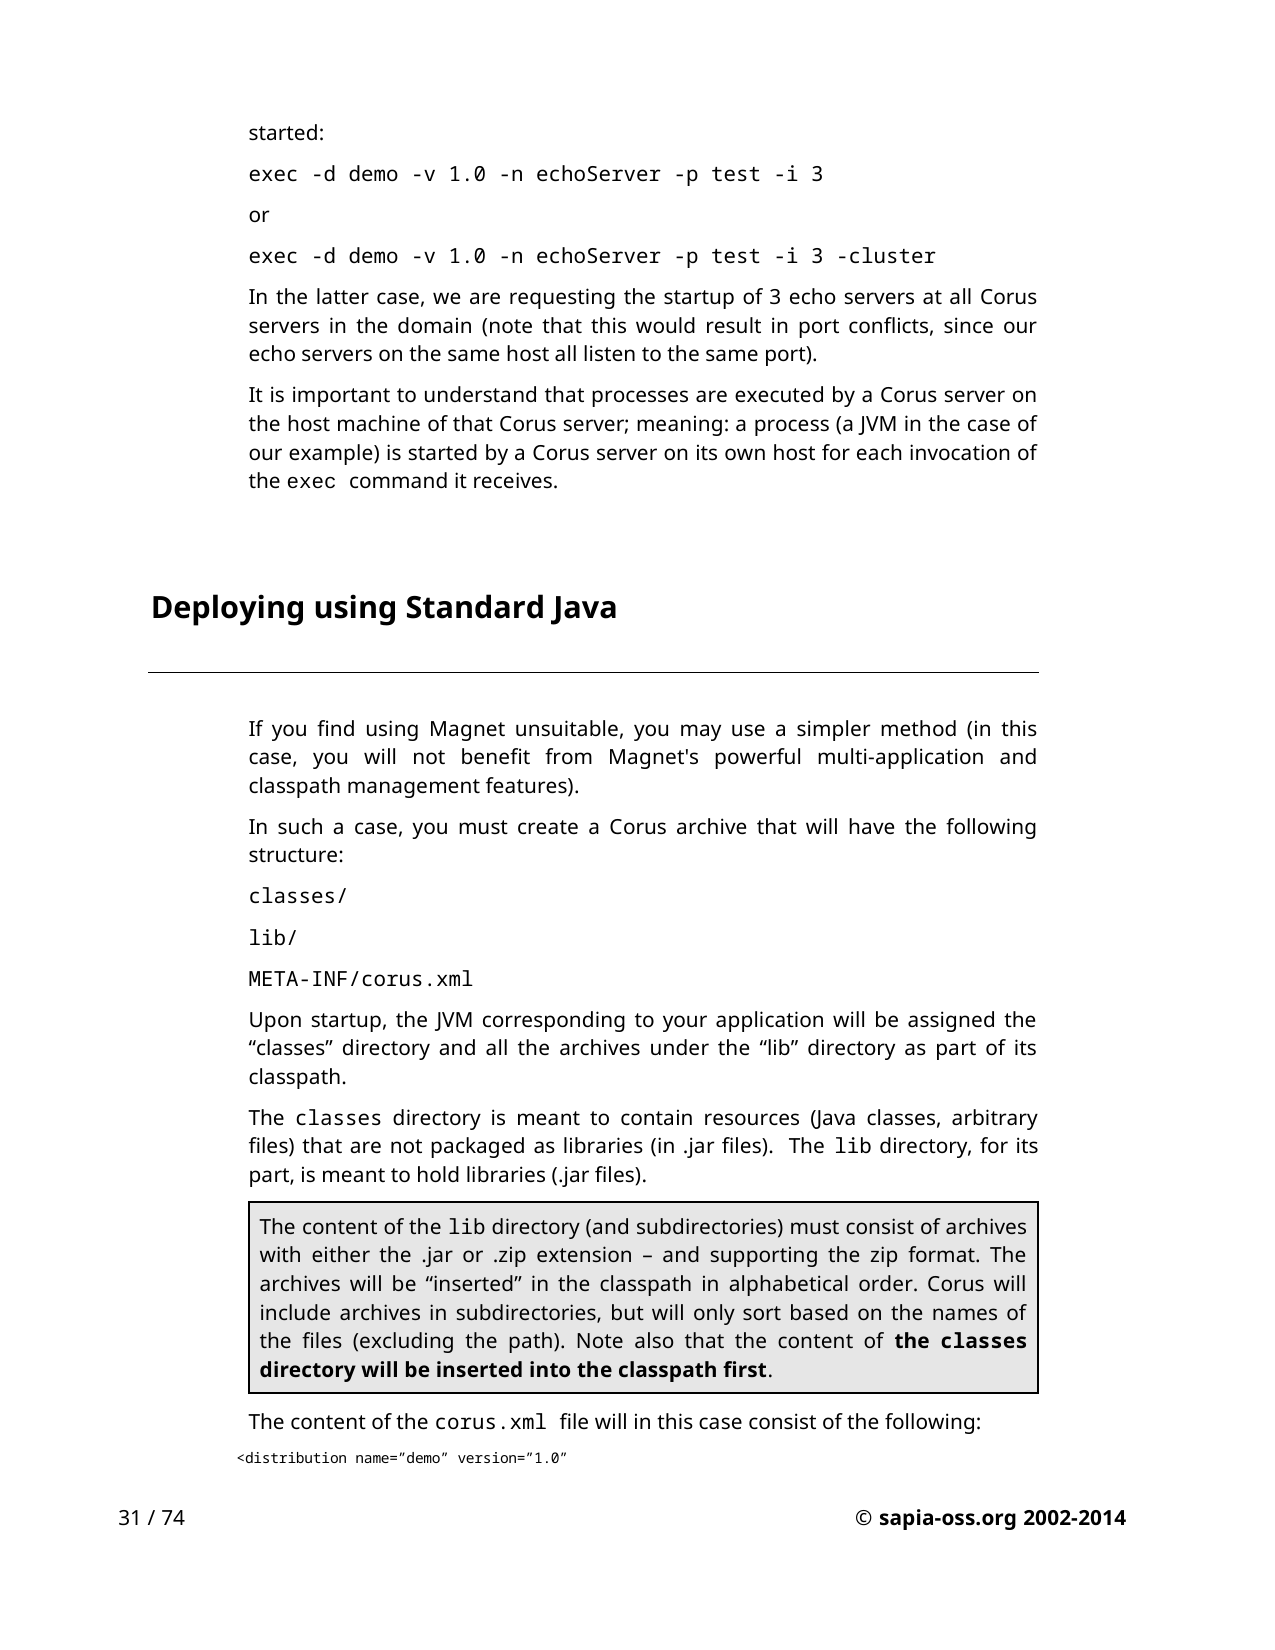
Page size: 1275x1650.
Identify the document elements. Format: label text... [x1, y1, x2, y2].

text <distribution name=”demo” version=”1.0” [236, 1448, 1039, 1467]
text META-INF/corus.xml [248, 963, 1039, 992]
text exec -d demo -v 1.0 -n echoServer -p test -i 3 -cluster [248, 241, 1039, 270]
text lib/ [248, 922, 1039, 951]
text In the latter case, we are requesting the startup of 3 echo servers at all Corus servers in the domain (note that this would result in port conflicts, since our echo servers on the same host all listen to the same port). [248, 282, 1039, 368]
text or [248, 200, 1039, 229]
text In such a case, you must create a Corus archive that will have the following structure: [248, 812, 1039, 869]
text Upon startup, the JVM corresponding to your application will be assigned the “classes” directory and all the archives under the “lib” directory as part of its classpath. [248, 1004, 1039, 1090]
text started: [248, 118, 1039, 147]
subtitle Deploying using Standard Java [148, 583, 1039, 672]
text The classes directory is meant to contain resources (Java classes, arbitrary files) that are not packaged as libraries (in .jar files). The lib directory, for its part, is meant to hold libraries (.jar files). [248, 1103, 1039, 1188]
text exec -d demo -v 1.0 -n echoServer -p test -i 3 [248, 159, 1039, 188]
text The content of the lib directory (and subdirectories) must consist of archives with either the .jar or .zip extension – and supporting the zip format. The archives will be “inserted” in the classpath in alphabetical order. Corus will include archives in subdirectories, but will only sort based on the names of the files (excluding the path). Note also that the content of the classes directory will be inserted into the classpath first. [250, 1203, 1037, 1392]
text If you find using Magnet unsuitable, you may use a simpler method (in this case, you will not benefit from Magnet's powerful multi-application and classpath management features). [248, 714, 1039, 799]
text classes/ [248, 881, 1039, 910]
text The content of the corus.xml file will in this case consist of the following: [248, 1407, 1039, 1435]
text It is important to understand that processes are executed by a Corus server on the host machine of that Corus server; meaning: a process (a JVM in the case of our example) is started by a Corus server on its own host for each invocation of the exec command it receives. [248, 380, 1039, 495]
